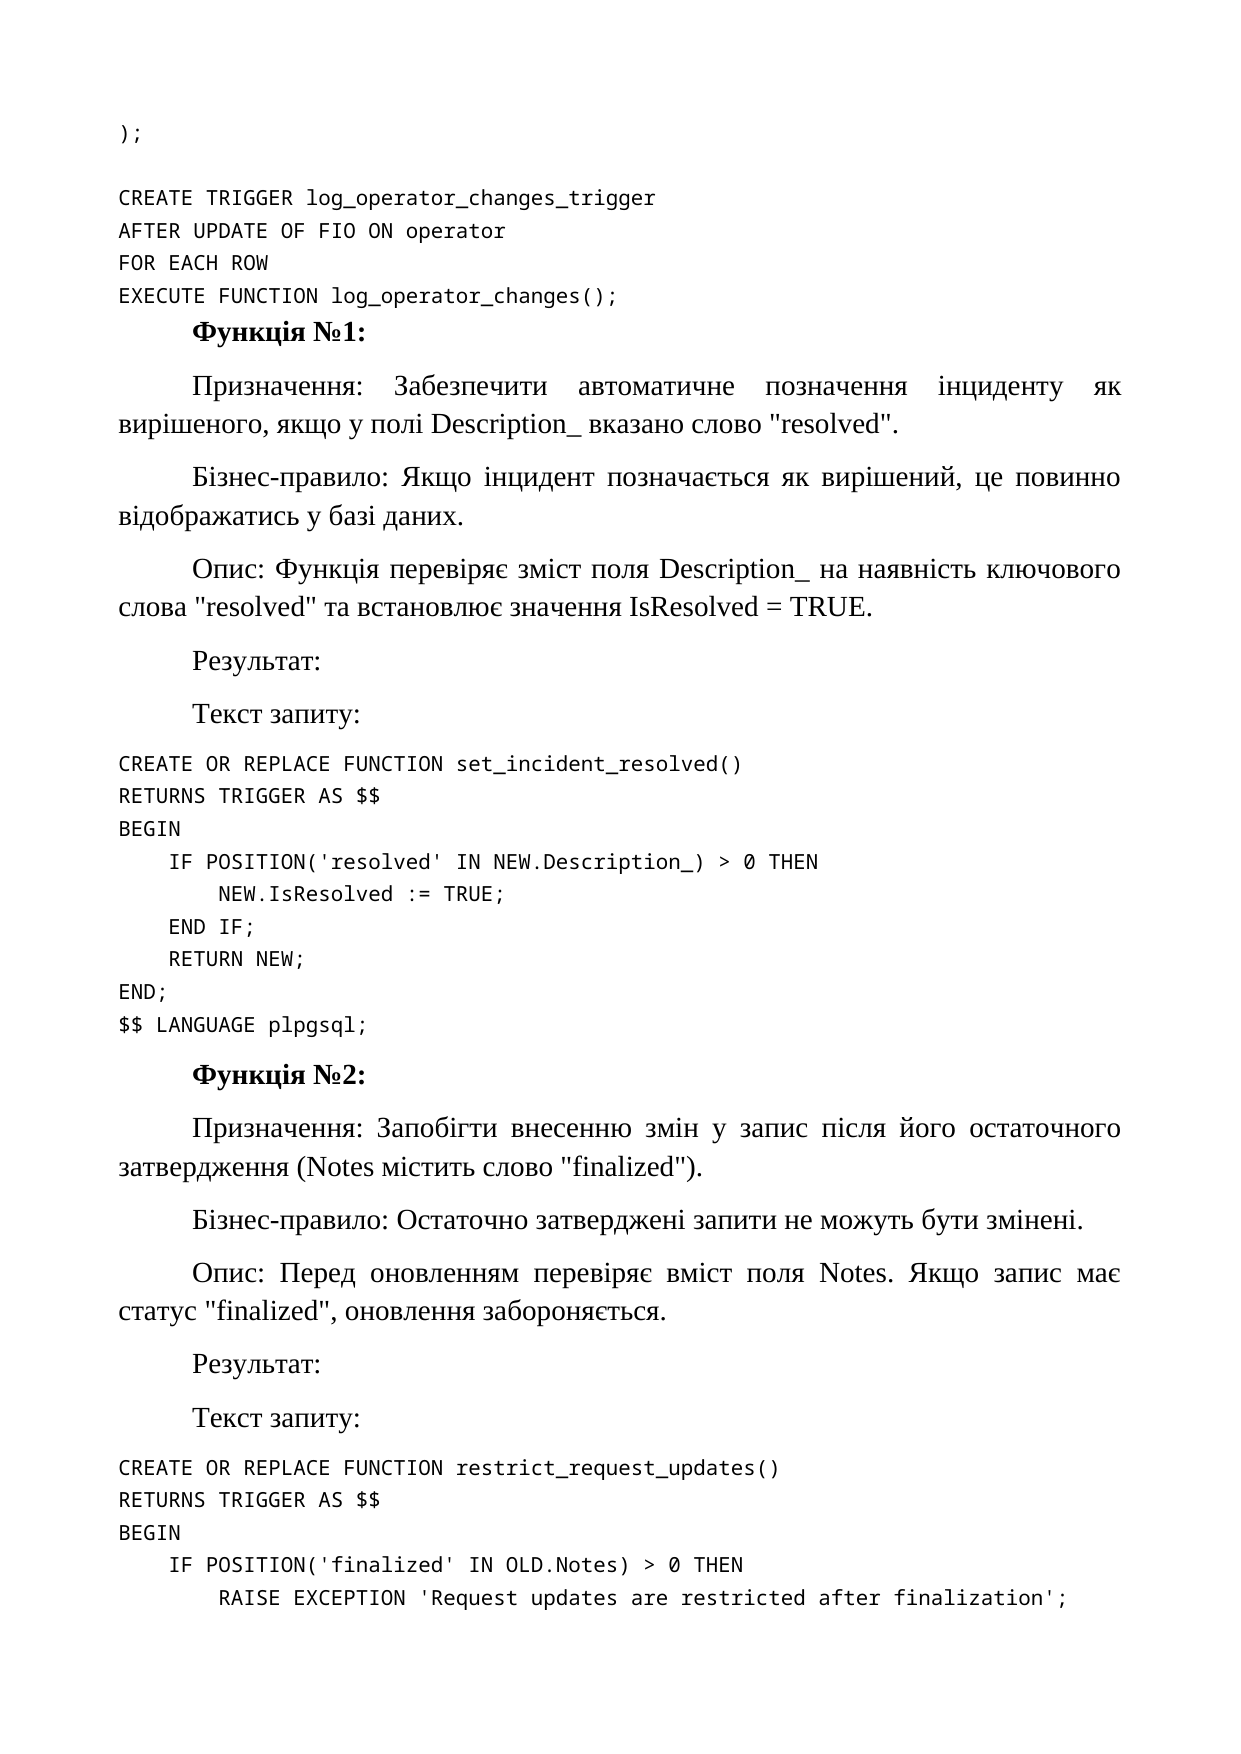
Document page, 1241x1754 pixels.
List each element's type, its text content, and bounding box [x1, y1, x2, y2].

text Опис: Функція перевіряє зміст поля Description_ на наявність ключового слова "resolved" та встановлює значення IsResolved = TRUE. [118, 551, 1122, 623]
text Бізнес-правило: Остаточно затверджені запити не можуть бути змінені. [118, 1202, 1122, 1235]
text Текст запиту: [118, 1400, 1122, 1433]
text Результат: [118, 643, 1122, 676]
text Текст запиту: [118, 696, 1122, 729]
text Результат: [118, 1347, 1122, 1380]
text Бізнес-правило: Якщо інцидент позначається як вирішений, це повинно відображатись у базі даних. [118, 459, 1122, 531]
text Функція №2: [118, 1057, 1122, 1091]
text ); CREATE TRIGGER log_operator_changes_trigger AFTER UPDATE OF FIO ON operator FOR EACH ROW EXECUTE FUNCTION log_operator_changes(); Функція №1: [118, 118, 1122, 348]
text Опис: Перед оновленням перевіряє вміст поля Notes. Якщо запис має статус "finalized", оновлення забороняється. [118, 1255, 1122, 1327]
text CREATE OR REPLACE FUNCTION restrict_request_updates() RETURNS TRIGGER AS $$ BEGIN IF POSITION('finalized' IN OLD.Notes) > 0 THEN RAISE EXCEPTION 'Request updates are restricted after finalization'; [118, 1453, 1122, 1612]
text CREATE OR REPLACE FUNCTION set_incident_resolved() RETURNS TRIGGER AS $$ BEGIN IF POSITION('resolved' IN NEW.Description_) > 0 THEN NEW.IsResolved := TRUE; END IF; RETURN NEW; END; $$ LANGUAGE plpgsql; [118, 749, 1122, 1038]
text Призначення: Забезпечити автоматичне позначення інциденту як вирішеного, якщо у полі Description_ вказано слово "resolved". [118, 368, 1122, 440]
text Призначення: Запобігти внесенню змін у запис після його остаточного затвердження (Notes містить слово "finalized"). [118, 1110, 1122, 1182]
